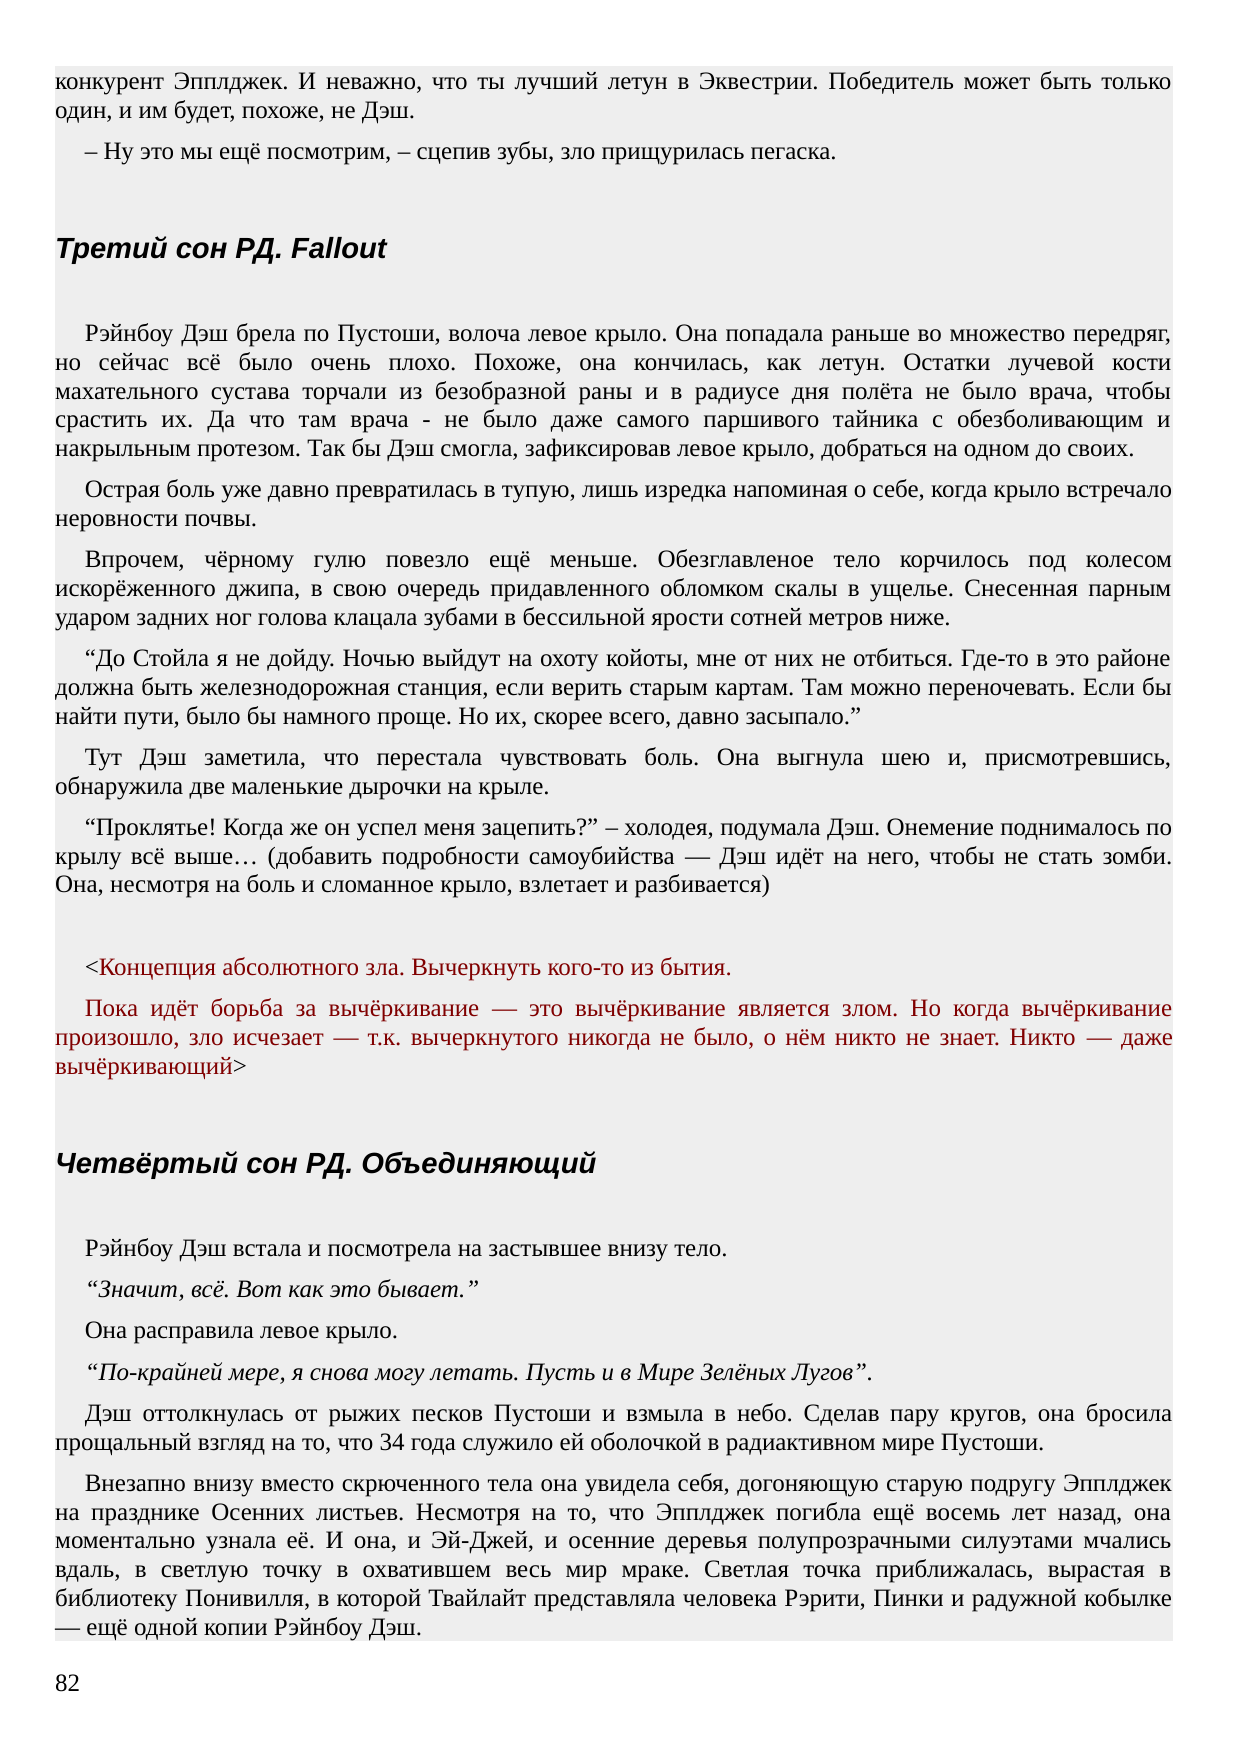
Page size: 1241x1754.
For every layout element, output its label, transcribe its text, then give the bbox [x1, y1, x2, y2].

text Тут Дэш заметила, что перестала чувствовать боль. Она выгнула шею и, присмотревшись, обнаружила две маленькие дырочки на крыле. [55, 742, 1173, 799]
subtitle Четвёртый сон РД. Объединяющий [55, 1146, 1173, 1179]
text “Значит, всё. Вот как это бывает.” [55, 1274, 1173, 1303]
text Она расправила левое крыло. [55, 1316, 1173, 1344]
text “До Стойла я не дойду. Ночью выйдут на охоту койоты, мне от них не отбиться. Где-то в это районе должна быть железнодорожная станция, если верить старым картам. Там можно переночевать. Если бы найти пути, было бы намного проще. Но их, скорее всего, давно засыпало.” [55, 643, 1173, 729]
text <Концепция абсолютного зла. Вычеркнуть кого-то из бытия. [55, 952, 1173, 981]
text Пока идёт борьба за вычёркивание — это вычёркивание является злом. Но когда вычёркивание произошло, зло исчезает — т.к. вычеркнутого никогда не было, о нём никто не знает. Никто — даже вычёркивающий> [55, 993, 1173, 1079]
subtitle Третий сон РД. Fallout [55, 231, 1173, 264]
text “По-крайней мере, я снова могу летать. Пусть и в Мире Зелёных Лугов”. [55, 1357, 1173, 1386]
text конкурент Эпплджек. И неважно, что ты лучший летун в Эквестрии. Победитель может быть только один, и им будет, похоже, не Дэш. [55, 66, 1173, 123]
text Внезапно внизу вместо скрюченного тела она увидела себя, догоняющую старую подругу Эпплджек на празднике Осенних листьев. Несмотря на то, что Эпплджек погибла ещё восемь лет назад, она моментально узнала её. И она, и Эй-Джей, и осенние деревья полупрозрачными силуэтами мчались вдаль, в светлую точку в охватившем весь мир мраке. Светлая точка приближалась, вырастая в библиотеку Понивилля, в которой Твайлайт представляла человека Рэрити, Пинки и радужной кобылке — ещё одной копии Рэйнбоу Дэш. [55, 1468, 1173, 1641]
text “Проклятье! Когда же он успел меня зацепить?” – холодея, подумала Дэш. Онемение поднималось по крылу всё выше… (добавить подробности самоубийства — Дэш идёт на него, чтобы не стать зомби. Она, несмотря на боль и сломанное крыло, взлетает и разбивается) [55, 812, 1173, 898]
text Острая боль уже давно превратилась в тупую, лишь изредка напоминая о себе, когда крыло встречало неровности почвы. [55, 474, 1173, 532]
text – Ну это мы ещё посмотрим, – сцепив зубы, зло прищурилась пегаска. [55, 136, 1173, 165]
text Рэйнбоу Дэш брела по Пустоши, волоча левое крыло. Она попадала раньше во множество передряг, но сейчас всё было очень плохо. Похоже, она кончилась, как летун. Остатки лучевой кости махательного сустава торчали из безобразной раны и в радиусе дня полёта не было врача, чтобы срастить их. Да что там врача - не было даже самого паршивого тайника с обезболивающим и накрыльным протезом. Так бы Дэш смогла, зафиксировав левое крыло, добраться на одном до своих. [55, 318, 1173, 462]
text Дэш оттолкнулась от рыжих песков Пустоши и взмыла в небо. Сделав пару кругов, она бросила прощальный взгляд на то, что 34 года служило ей оболочкой в радиактивном мире Пустоши. [55, 1398, 1173, 1456]
text Рэйнбоу Дэш встала и посмотрела на застывшее внизу тело. [55, 1233, 1173, 1262]
text Впрочем, чёрному гулю повезло ещё меньше. Обезглавленое тело корчилось под колесом искорёженного джипа, в свою очередь придавленного обломком скалы в ущелье. Снесенная парным ударом задних ног голова клацала зубами в бессильной ярости сотней метров ниже. [55, 544, 1173, 631]
